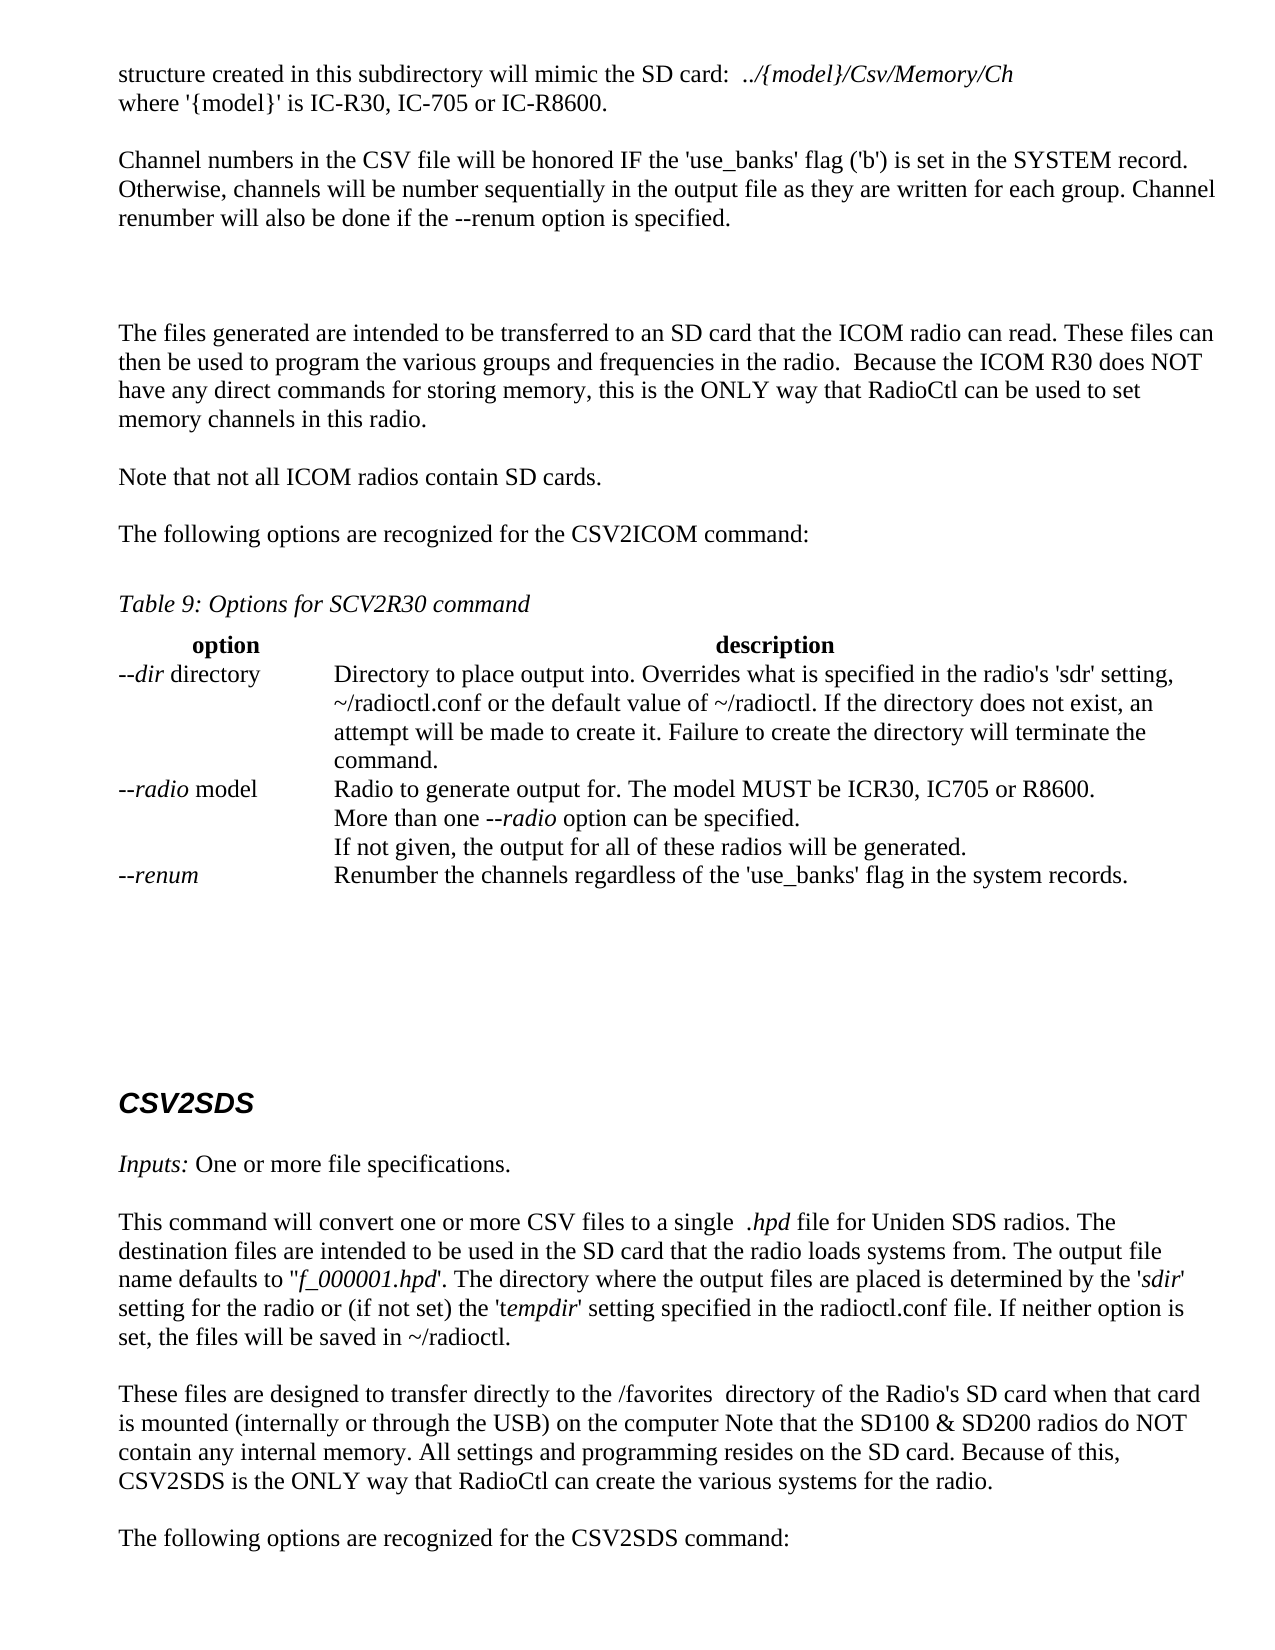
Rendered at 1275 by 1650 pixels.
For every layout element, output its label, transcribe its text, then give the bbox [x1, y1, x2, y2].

table_cell --dir directory [118, 659, 334, 774]
text structure created in this subdirectory will mimic the SD card: ../{model}/Csv/Memory/Ch [118, 59, 1216, 88]
text Channel numbers in the CSV file will be honored IF the 'use_banks' flag ('b') is set in the SYSTEM record. Otherwise, channels will be number sequentially in the output file as they are written for each group. Channel renumber will also be done if the --renum option is specified. [118, 145, 1216, 232]
text Inputs: One or more file specifications. [118, 1149, 1216, 1178]
subtitle CSV2SDS [118, 1087, 1216, 1120]
text Table 9: Options for SCV2R30 command [118, 589, 1216, 618]
table_header option [118, 630, 334, 659]
text where '{model}' is IC-R30, IC-705 or IC-R8600. [118, 88, 1216, 117]
text This command will convert one or more CSV files to a single .hpd file for Uniden SDS radios. The destination files are intended to be used in the SD card that the radio loads systems from. The output file name defaults to ''f_000001.hpd'. The directory where the output files are placed is determined by the 'sdir' setting for the radio or (if not set) the 'tempdir' setting specified in the radioctl.conf file. If neither option is set, the files will be saved in ~/radioctl. [118, 1207, 1216, 1351]
text Note that not all ICOM radios contain SD cards. [118, 462, 1216, 490]
table_header description [334, 630, 1217, 659]
table_cell --radio model [118, 774, 334, 860]
text The files generated are intended to be transferred to an SD card that the ICOM radio can read. These files can then be used to program the various groups and frequencies in the radio. Because the ICOM R30 does NOT have any direct commands for storing memory, this is the ONLY way that RadioCtl can be used to set memory channels in this radio. [118, 318, 1216, 433]
table_cell Renumber the channels regardless of the 'use_banks' flag in the system records. [334, 860, 1217, 889]
text The following options are recognized for the CSV2ICOM command: [118, 519, 1216, 548]
table_cell Directory to place output into. Overrides what is specified in the radio's 'sdr' setting, ~/radioctl.conf or the default value of ~/radioctl. If the directory does not exist, an attempt will be made to create it. Failure to create the directory will terminate the command. [334, 659, 1217, 774]
text The following options are recognized for the CSV2SDS command: [118, 1523, 1216, 1552]
table_cell Radio to generate output for. The model MUST be ICR30, IC705 or R8600. More than one --radio option can be specified. If not given, the output for all of these radios will be generated. [334, 774, 1217, 860]
table_cell --renum [118, 860, 334, 889]
text These files are designed to transfer directly to the /favorites directory of the Radio's SD card when that card is mounted (internally or through the USB) on the computer Note that the SD100 & SD200 radios do NOT contain any internal memory. All settings and programming resides on the SD card. Because of this, CSV2SDS is the ONLY way that RadioCtl can create the various systems for the radio. [118, 1379, 1216, 1494]
